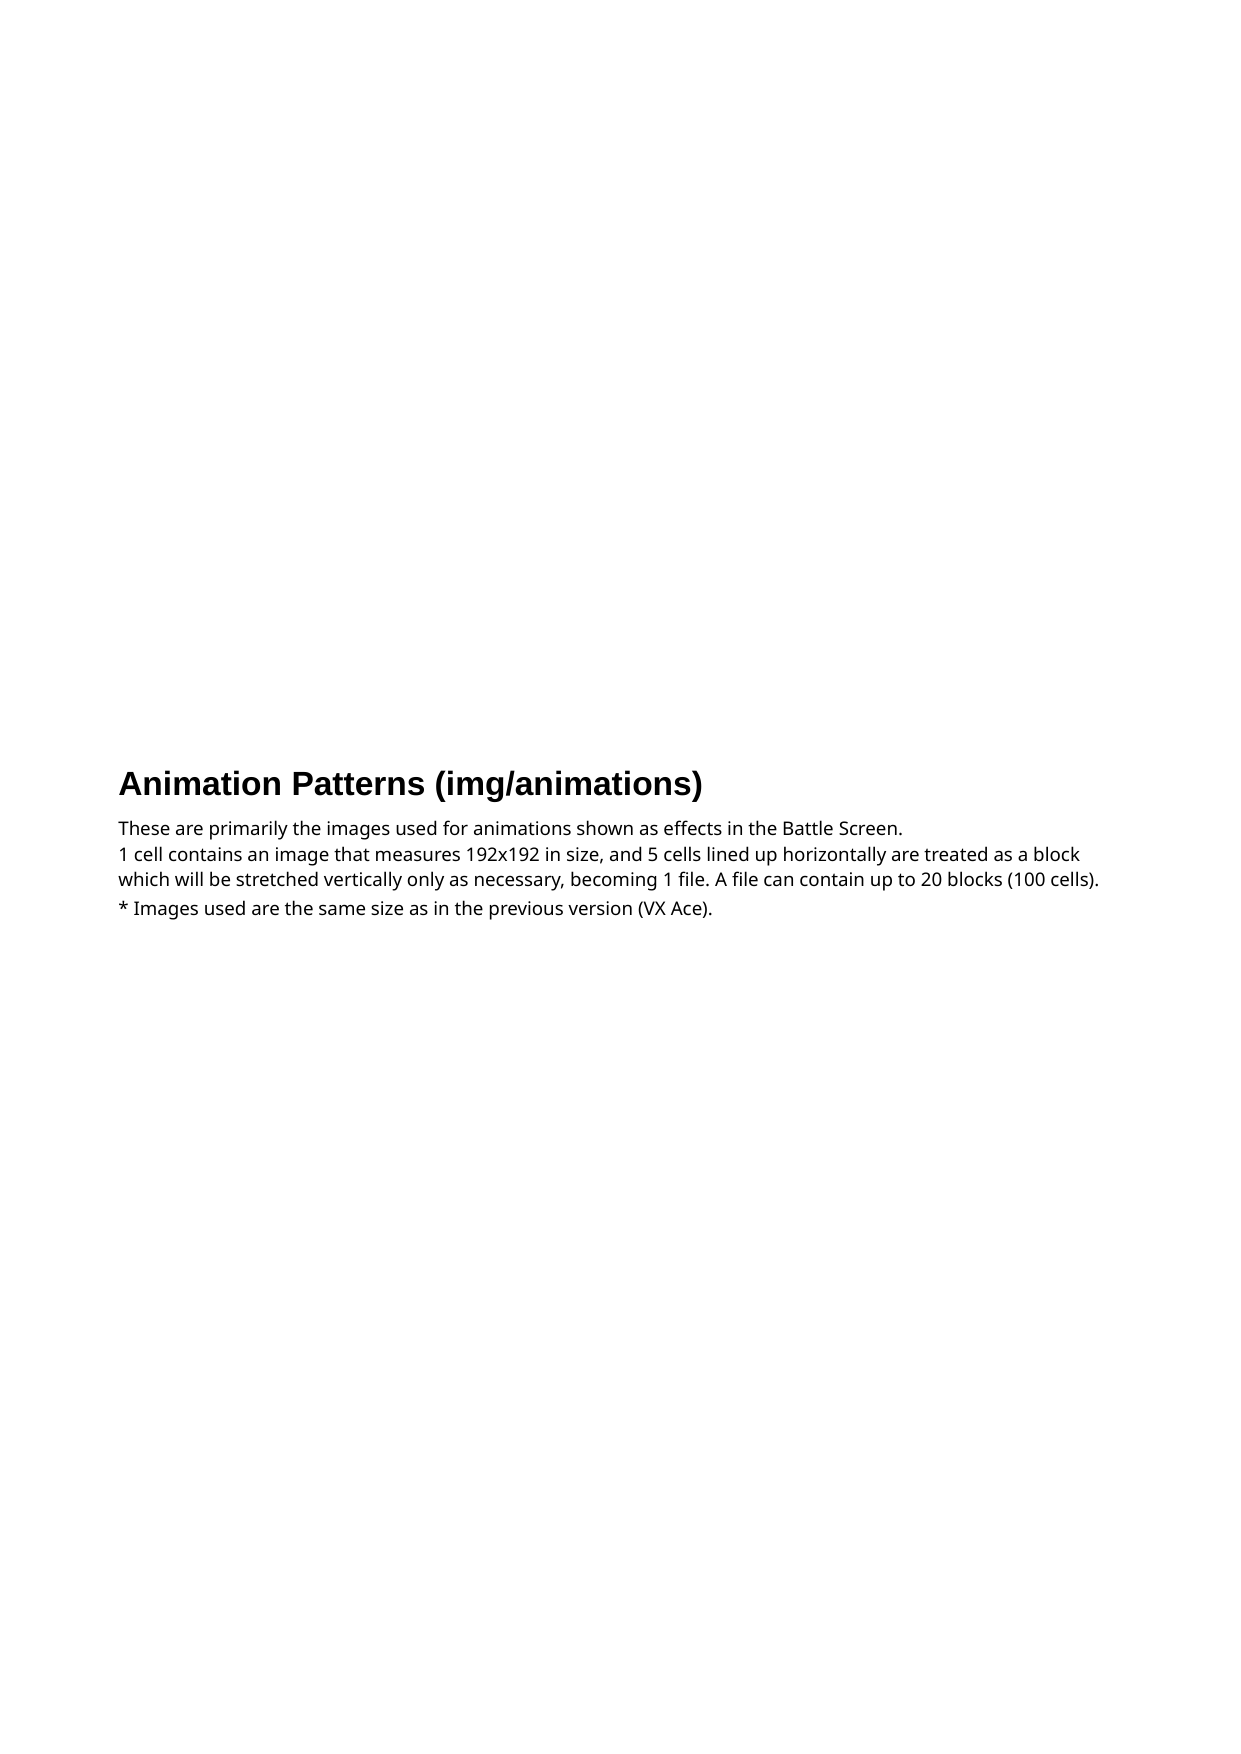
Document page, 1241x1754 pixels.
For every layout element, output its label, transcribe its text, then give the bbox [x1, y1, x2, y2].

subtitle Animation Patterns (img/animations) [118, 764, 1122, 803]
list These are primarily the images used for animations shown as effects in the Battle Screen. 1 cell contains an image that measures 192x192 in size, and 5 cells lined up horizontally are treated as a block which will be stretched vertically only as necessary, becoming 1 file. A file can contain up to 20 blocks (100 cells). * Images used are the same size as in the previous version (VX Ace). [118, 815, 1122, 921]
